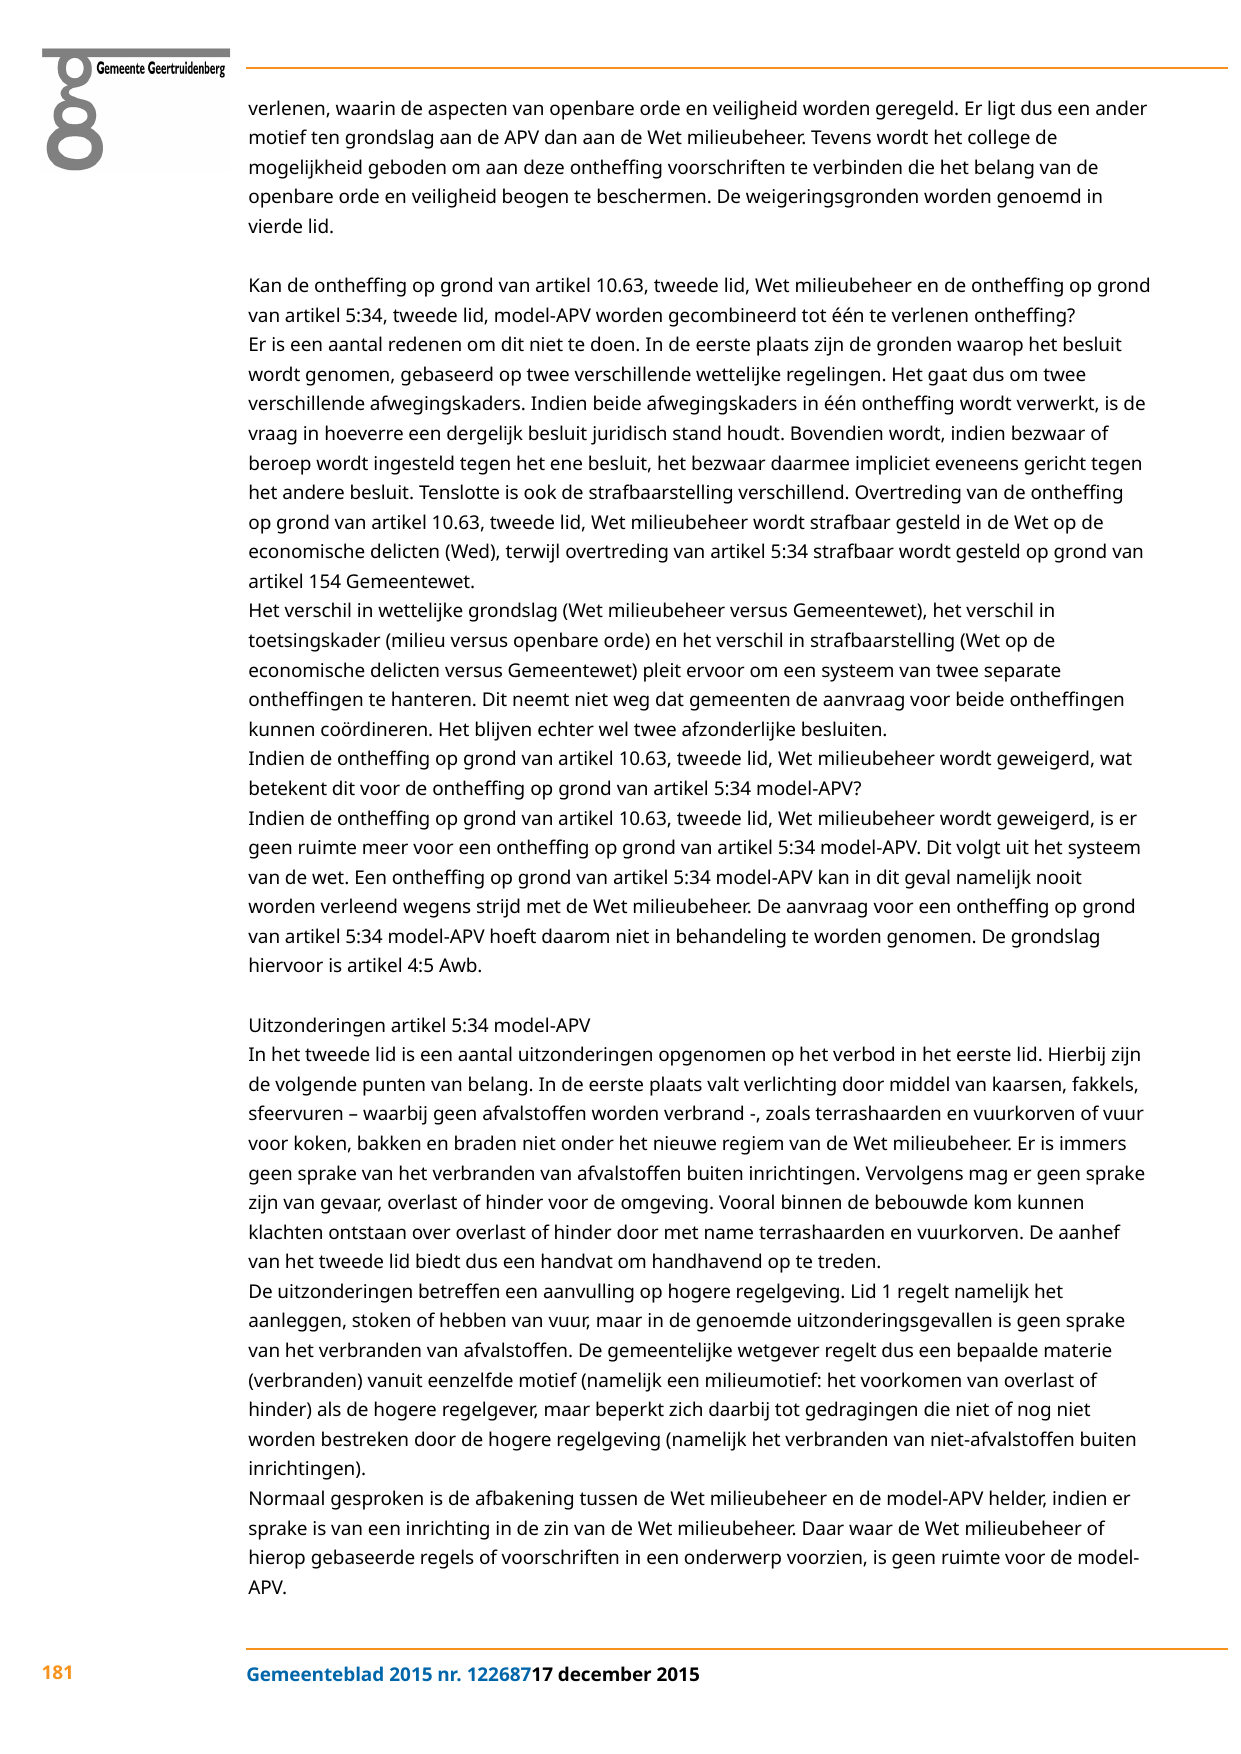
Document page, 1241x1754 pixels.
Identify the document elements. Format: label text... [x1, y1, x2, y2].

text Indien de ontheffing op grond van artikel 10.63, tweede lid, Wet milieubeheer wordt geweigerd, wat betekent dit voor de ontheffing op grond van artikel 5:34 model-APV? [248, 746, 1152, 801]
text In het tweede lid is een aantal uitzonderingen opgenomen op het verbod in het eerste lid. Hierbij zijn de volgende punten van belang. In de eerste plaats valt verlichting door middel van kaarsen, fakkels, sfeervuren – waarbij geen afvalstoffen worden verbrand -, zoals terrashaarden en vuurkorven of vuur voor koken, bakken en braden niet onder het nieuwe regiem van de Wet milieubeheer. Er is immers geen sprake van het verbranden van afvalstoffen buiten inrichtingen. Vervolgens mag er geen sprake zijn van gevaar, overlast of hinder voor de omgeving. Vooral binnen de bebouwde kom kunnen klachten ontstaan over overlast of hinder door met name terrashaarden en vuurkorven. De aanhef van het tweede lid biedt dus een handvat om handhavend op te treden. [248, 1041, 1152, 1274]
picture [41, 47, 231, 172]
text verlenen, waarin de aspecten van openbare orde en veiligheid worden geregeld. Er ligt dus een ander motief ten grondslag aan de APV dan aan de Wet milieubeheer. Tevens wordt het college de mogelijkheid geboden om aan deze ontheffing voorschriften te verbinden die het belang van de openbare orde en veiligheid beogen te beschermen. De weigeringsgronden worden genoemd in vierde lid. [248, 95, 1152, 239]
text Kan de ontheffing op grond van artikel 10.63, tweede lid, Wet milieubeheer en de ontheffing op grond van artikel 5:34, tweede lid, model-APV worden gecombineerd tot één te verlenen ontheffing? [248, 272, 1152, 328]
text Uitzonderingen artikel 5:34 model-APV [248, 1012, 1152, 1038]
text Het verschil in wettelijke grondslag (Wet milieubeheer versus Gemeentewet), het verschil in toetsingskader (milieu versus openbare orde) en het verschil in strafbaarstelling (Wet op de economische delicten versus Gemeentewet) pleit ervoor om een systeem van twee separate ontheffingen te hanteren. Dit neemt niet weg dat gemeenten de aanvraag voor beide ontheffingen kunnen coördineren. Het blijven echter wel twee afzonderlijke besluiten. [248, 598, 1152, 742]
text Er is een aantal redenen om dit niet te doen. In de eerste plaats zijn de gronden waarop het besluit wordt genomen, gebaseerd op twee verschillende wettelijke regelingen. Het gaat dus om twee verschillende afwegingskaders. Indien beide afwegingskaders in één ontheffing wordt verwerkt, is de vraag in hoeverre een dergelijk besluit juridisch stand houdt. Bovendien wordt, indien bezwaar of beroep wordt ingesteld tegen het ene besluit, het bezwaar daarmee impliciet eveneens gericht tegen het andere besluit. Tenslotte is ook de strafbaarstelling verschillend. Overtreding van de ontheffing op grond van artikel 10.63, tweede lid, Wet milieubeheer wordt strafbaar gesteld in de Wet op de economische delicten (Wed), terwijl overtreding van artikel 5:34 strafbaar wordt gesteld op grond van artikel 154 Gemeentewet. [248, 331, 1152, 594]
text Normaal gesproken is de afbakening tussen de Wet milieubeheer en de model-APV helder, indien er sprake is van een inrichting in de zin van de Wet milieubeheer. Daar waar de Wet milieubeheer of hierop gebaseerde regels of voorschriften in een onderwerp voorzien, is geen ruimte voor de model-APV. [248, 1485, 1152, 1600]
text Indien de ontheffing op grond van artikel 10.63, tweede lid, Wet milieubeheer wordt geweigerd, is er geen ruimte meer voor een ontheffing op grond van artikel 5:34 model-APV. Dit volgt uit het systeem van de wet. Een ontheffing op grond van artikel 5:34 model-APV kan in dit geval namelijk nooit worden verleend wegens strijd met de Wet milieubeheer. De aanvraag voor een ontheffing op grond van artikel 5:34 model-APV hoeft daarom niet in behandeling te worden genomen. De grondslag hiervoor is artikel 4:5 Awb. [248, 805, 1152, 978]
text De uitzonderingen betreffen een aanvulling op hogere regelgeving. Lid 1 regelt namelijk het aanleggen, stoken of hebben van vuur, maar in de genoemde uitzonderingsgevallen is geen sprake van het verbranden van afvalstoffen. De gemeentelijke wetgever regelt dus een bepaalde materie (verbranden) vanuit eenzelfde motief (namelijk een milieumotief: het voorkomen van overlast of hinder) als de hogere regelgever, maar beperkt zich daarbij tot gedragingen die niet of nog niet worden bestreken door de hogere regelgeving (namelijk het verbranden van niet-afvalstoffen buiten inrichtingen). [248, 1278, 1152, 1481]
